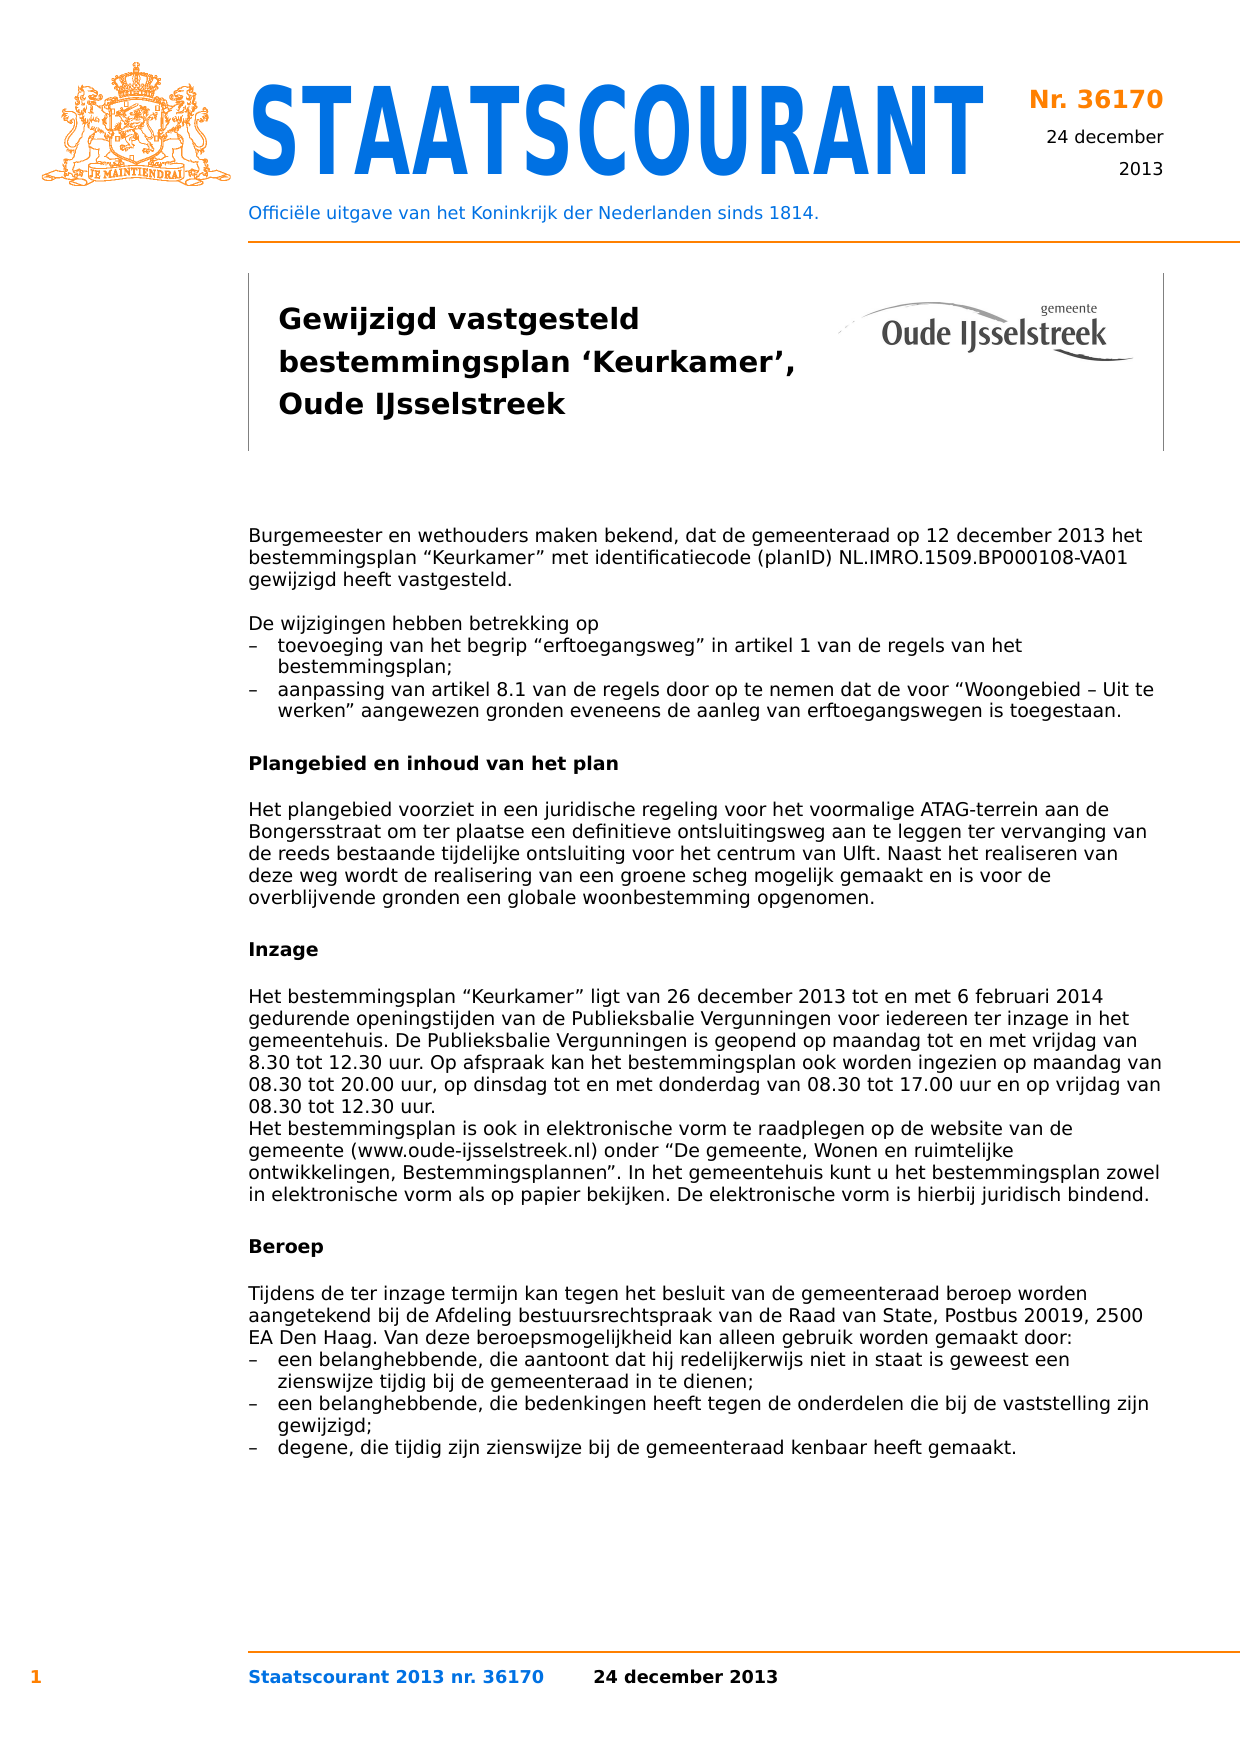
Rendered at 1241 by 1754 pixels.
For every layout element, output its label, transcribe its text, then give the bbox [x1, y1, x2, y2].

text – toevoeging van het begrip “erftoegangsweg” in artikel 1 van de regels van het bestemmingsplan; [248, 634, 1163, 678]
table_header [25, 62, 248, 241]
table_header STAATSCOURANT [248, 62, 998, 203]
picture [838, 302, 1134, 362]
text Het bestemmingsplan “Keurkamer” ligt van 26 december 2013 tot en met 6 februari 2014 gedurende openingstijden van de Publieksbalie Vergunningen voor iedereen ter inzage in het gemeentehuis. De Publieksbalie Vergunningen is geopend op maandag tot en met vrijdag van 8.30 tot 12.30 uur. Op afspraak kan het bestemmingsplan ook worden ingezien op maandag van 08.30 tot 20.00 uur, op dinsdag tot en met donderdag van 08.30 tot 17.00 uur en op vrijdag van 08.30 tot 12.30 uur. [248, 986, 1163, 1118]
text Tijdens de ter inzage termijn kan tegen het besluit van de gemeenteraad beroep worden aangetekend bij de Afdeling bestuursrechtspraak van de Raad van State, Postbus 20019, 2500 EA Den Haag. Van deze beroepsmogelijkheid kan alleen gebruik worden gemaakt door: [248, 1283, 1163, 1349]
text Het bestemmingsplan is ook in elektronische vorm te raadplegen op de website van de gemeente (www.oude-ijsselstreek.nl) onder “De gemeente, Wonen en ruimtelijke ontwikkelingen, Bestemmingsplannen”. In het gemeentehuis kunt u het bestemmingsplan zowel in elektronische vorm als op papier bekijken. De elektronische vorm is hierbij juridisch bindend. [248, 1118, 1163, 1206]
table_cell 24 december [998, 121, 1240, 153]
subtitle Inzage [248, 939, 1163, 961]
table_header Nr. 36170 [998, 62, 1240, 121]
text – een belanghebbende, die aantoont dat hij redelijkerwijs niet in staat is geweest een zienswijze tijdig bij de gemeenteraad in te dienen; [248, 1349, 1163, 1393]
text Burgemeester en wethouders maken bekend, dat de gemeenteraad op 12 december 2013 het bestemmingsplan “Keurkamer” met identificatiecode (planID) NL.IMRO.1509.BP000108-VA01 gewijzigd heeft vastgesteld. [248, 525, 1163, 591]
subtitle Beroep [248, 1236, 1163, 1258]
text De wijzigingen hebben betrekking op [248, 612, 1163, 634]
subtitle Plangebied en inhoud van het plan [248, 752, 1163, 774]
text – aanpassing van artikel 8.1 van de regels door op te nemen dat de voor “Woongebied – Uit te werken” aangewezen gronden eveneens de aanleg van erftoegangswegen is toegestaan. [248, 678, 1163, 722]
table_cell 2013 [998, 153, 1240, 203]
picture [41, 62, 231, 186]
text – degene, die tijdig zijn zienswijze bij de gemeenteraad kenbaar heeft gemaakt. [248, 1437, 1163, 1459]
text – een belanghebbende, die bedenkingen heeft tegen de onderdelen die bij de vaststelling zijn gewijzigd; [248, 1393, 1163, 1437]
table_cell Officiële uitgave van het Koninkrijk der Nederlanden sinds 1814. [248, 203, 1240, 241]
text Het plangebied voorziet in een juridische regeling voor het voormalige ATAG-terrein aan de Bongersstraat om ter plaatse een definitieve ontsluitingsweg aan te leggen ter vervanging van de reeds bestaande tijdelijke ontsluiting voor het centrum van Ulft. Naast het realiseren van deze weg wordt de realisering van een groene scheg mogelijk gemaakt en is voor de overblijvende gronden een globale woonbestemming opgenomen. [248, 799, 1163, 909]
subtitle Gewijzigd vastgesteld bestemmingsplan ‘Keurkamer’, Oude IJsselstreek [249, 273, 1163, 451]
